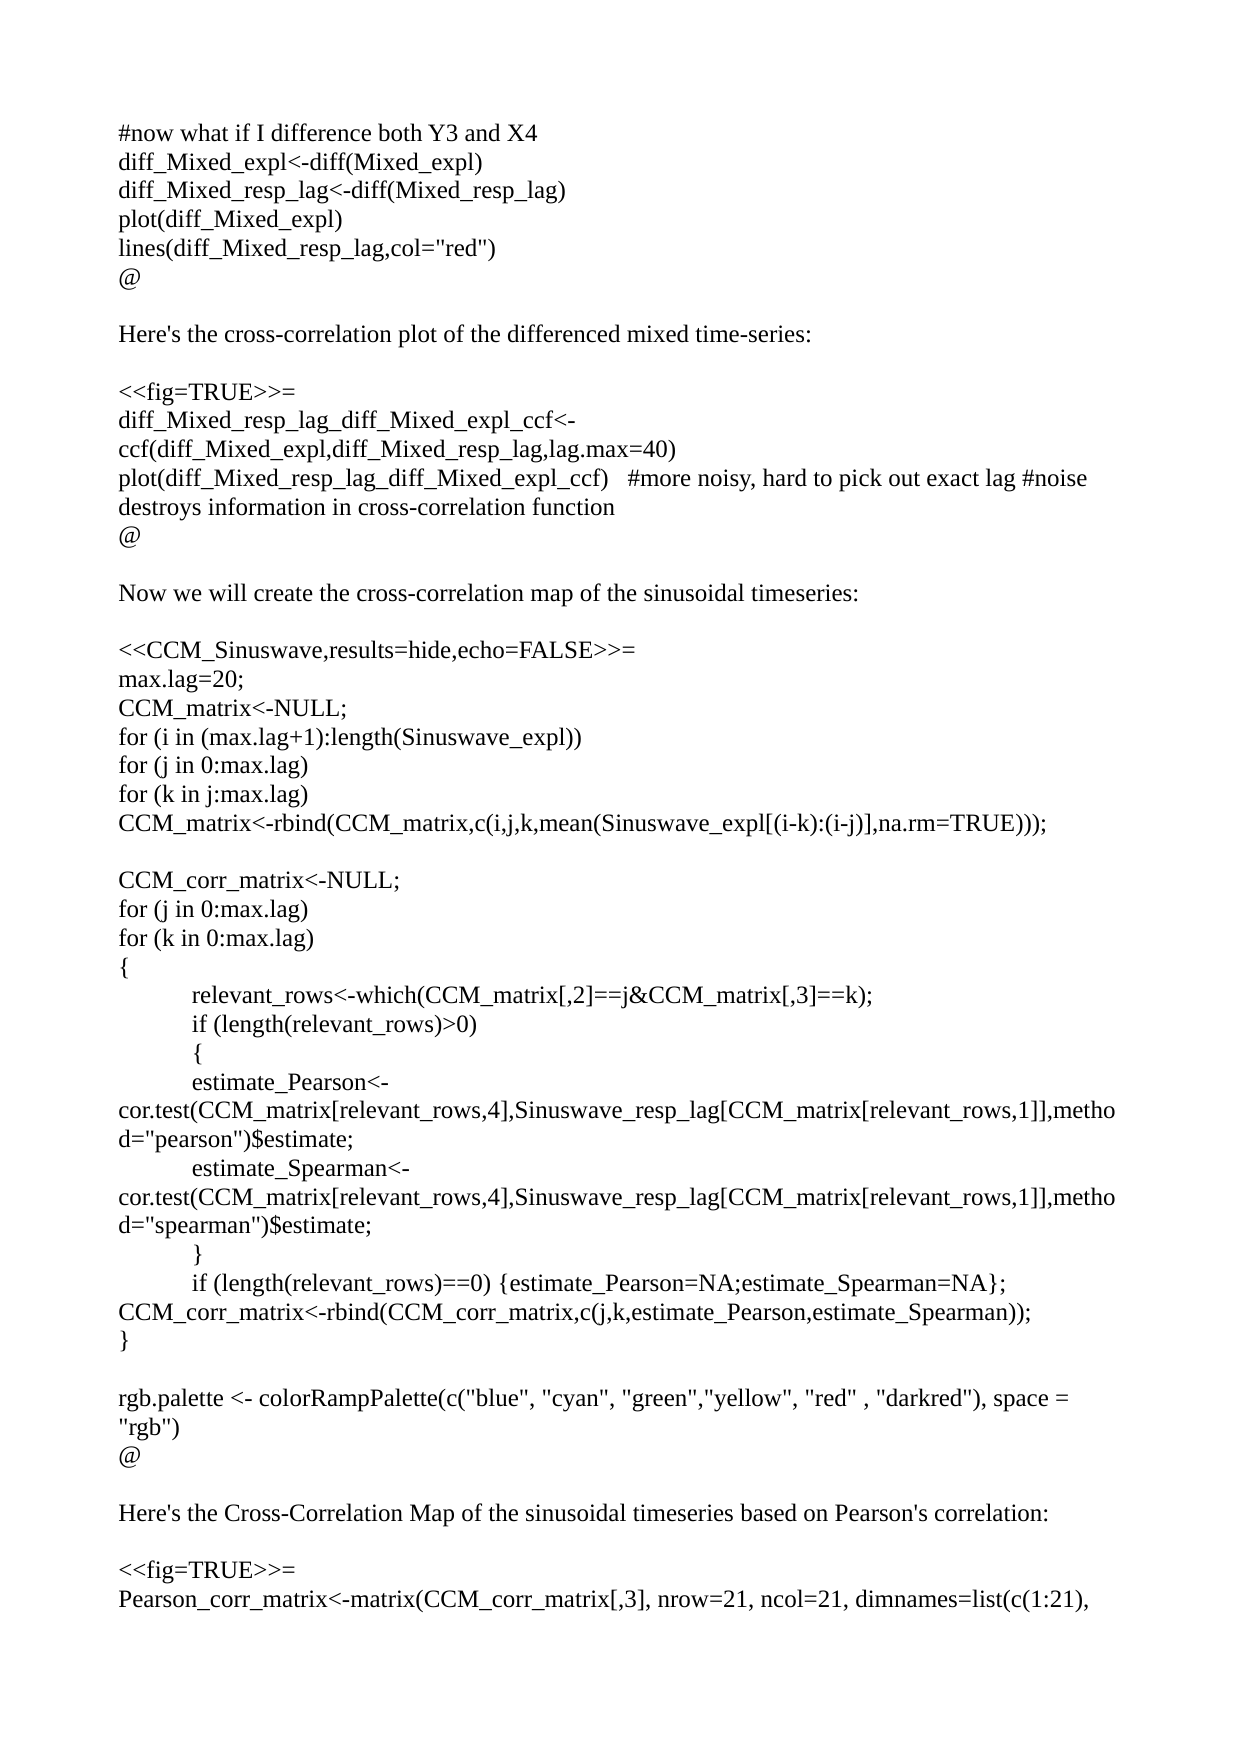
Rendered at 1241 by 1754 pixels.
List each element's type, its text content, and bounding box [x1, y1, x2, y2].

text Pearson_corr_matrix<-matrix(CCM_corr_matrix[,3], nrow=21, ncol=21, dimnames=list(c(1:21), [118, 1584, 1122, 1613]
text @ [118, 1441, 1122, 1469]
text for (i in (max.lag+1):length(Sinuswave_expl)) [118, 722, 1122, 751]
text } [118, 1326, 1122, 1354]
text { [118, 952, 1122, 981]
text for (k in j:max.lag) [118, 779, 1122, 808]
text CCM_matrix<-rbind(CCM_matrix,c(i,j,k,mean(Sinuswave_expl[(i-k):(i-j)],na.rm=TRUE))); [118, 808, 1122, 837]
text for (j in 0:max.lag) [118, 751, 1122, 779]
text estimate_Spearman<-cor.test(CCM_matrix[relevant_rows,4],Sinuswave_resp_lag[CCM_matrix[relevant_rows,1]],method="spearman")$estimate; [118, 1153, 1122, 1239]
text } [118, 1239, 1122, 1268]
text Here's the cross-correlation plot of the differenced mixed time-series: [118, 319, 1122, 348]
text CCM_corr_matrix<-NULL; [118, 866, 1122, 894]
text CCM_matrix<-NULL; [118, 693, 1122, 722]
text for (j in 0:max.lag) [118, 894, 1122, 923]
text for (k in 0:max.lag) [118, 923, 1122, 952]
text { [118, 1038, 1122, 1067]
text plot(diff_Mixed_expl) [118, 204, 1122, 233]
text #now what if I difference both Y3 and X4 [118, 118, 1122, 147]
text diff_Mixed_resp_lag_diff_Mixed_expl_ccf<-ccf(diff_Mixed_expl,diff_Mixed_resp_lag,lag.max=40) [118, 406, 1122, 463]
text diff_Mixed_resp_lag<-diff(Mixed_resp_lag) [118, 176, 1122, 204]
text Now we will create the cross-correlation map of the sinusoidal timeseries: [118, 578, 1122, 607]
text if (length(relevant_rows)==0) {estimate_Pearson=NA;estimate_Spearman=NA}; [118, 1268, 1122, 1297]
text max.lag=20; [118, 664, 1122, 693]
text Here's the Cross-Correlation Map of the sinusoidal timeseries based on Pearson's correlation: [118, 1498, 1122, 1527]
text lines(diff_Mixed_resp_lag,col="red") [118, 233, 1122, 262]
text <<fig=TRUE>>= [118, 377, 1122, 406]
text @ [118, 262, 1122, 291]
text rgb.palette <- colorRampPalette(c("blue", "cyan", "green","yellow", "red" , "darkred"), space = "rgb") [118, 1383, 1122, 1441]
text diff_Mixed_expl<-diff(Mixed_expl) [118, 147, 1122, 176]
text <<CCM_Sinuswave,results=hide,echo=FALSE>>= [118, 636, 1122, 664]
text estimate_Pearson<-cor.test(CCM_matrix[relevant_rows,4],Sinuswave_resp_lag[CCM_matrix[relevant_rows,1]],method="pearson")$estimate; [118, 1067, 1122, 1153]
text plot(diff_Mixed_resp_lag_diff_Mixed_expl_ccf) #more noisy, hard to pick out exact lag #noise destroys information in cross-correlation function [118, 463, 1122, 521]
text if (length(relevant_rows)>0) [118, 1009, 1122, 1038]
text relevant_rows<-which(CCM_matrix[,2]==j&CCM_matrix[,3]==k); [118, 981, 1122, 1009]
text <<fig=TRUE>>= [118, 1556, 1122, 1584]
text @ [118, 521, 1122, 549]
text CCM_corr_matrix<-rbind(CCM_corr_matrix,c(j,k,estimate_Pearson,estimate_Spearman)); [118, 1297, 1122, 1326]
